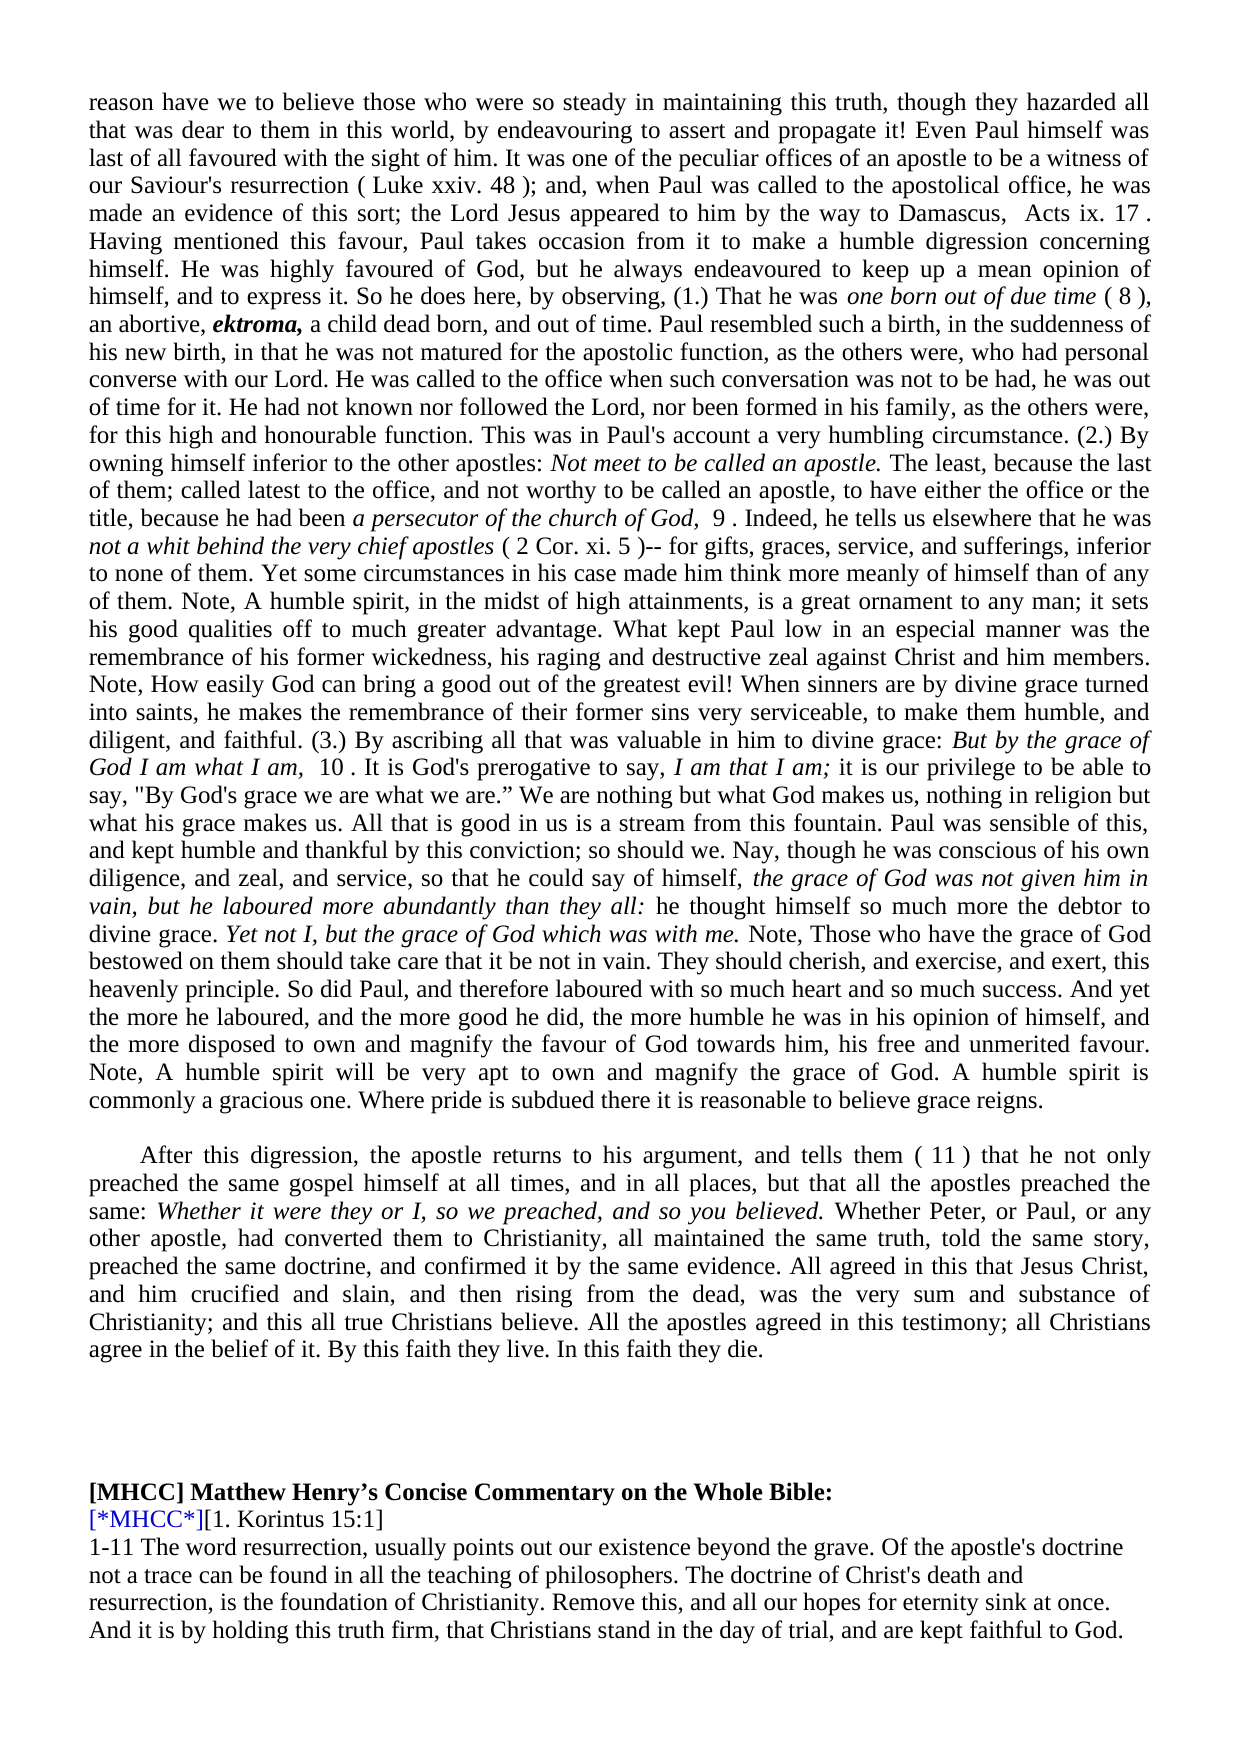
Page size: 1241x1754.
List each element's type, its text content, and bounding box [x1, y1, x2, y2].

text [MHCC] Matthew Henry’s Concise Commentary on the Whole Bible: [88, 1478, 1152, 1505]
text reason have we to believe those who were so steady in maintaining this truth, though they hazarded all that was dear to them in this world, by endeavouring to assert and propagate it! Even Paul himself was last of all favoured with the sight of him. It was one of the peculiar offices of an apostle to be a witness of our Saviour's resurrection ( Luke xxiv. 48 ); and, when Paul was called to the apostolical office, he was made an evidence of this sort; the Lord Jesus appeared to him by the way to Damascus, Acts ix. 17 . Having mentioned this favour, Paul takes occasion from it to make a humble digression concerning himself. He was highly favoured of God, but he always endeavoured to keep up a mean opinion of himself, and to express it. So he does here, by observing, (1.) That he was one born out of due time ( 8 ), an abortive, ektroma, a child dead born, and out of time. Paul resembled such a birth, in the suddenness of his new birth, in that he was not matured for the apostolic function, as the others were, who had personal converse with our Lord. He was called to the office when such conversation was not to be had, he was out of time for it. He had not known nor followed the Lord, nor been formed in his family, as the others were, for this high and honourable function. This was in Paul's account a very humbling circumstance. (2.) By owning himself inferior to the other apostles: Not meet to be called an apostle. The least, because the last of them; called latest to the office, and not worthy to be called an apostle, to have either the office or the title, because he had been a persecutor of the church of God, 9 . Indeed, he tells us elsewhere that he was not a whit behind the very chief apostles ( 2 Cor. xi. 5 )-- for gifts, graces, service, and sufferings, inferior to none of them. Yet some circumstances in his case made him think more meanly of himself than of any of them. Note, A humble spirit, in the midst of high attainments, is a great ornament to any man; it sets his good qualities off to much greater advantage. What kept Paul low in an especial manner was the remembrance of his former wickedness, his raging and destructive zeal against Christ and him members. Note, How easily God can bring a good out of the greatest evil! When sinners are by divine grace turned into saints, he makes the remembrance of their former sins very serviceable, to make them humble, and diligent, and faithful. (3.) By ascribing all that was valuable in him to divine grace: But by the grace of God I am what I am, 10 . It is God's prerogative to say, I am that I am; it is our privilege to be able to say, "By God's grace we are what we are.” We are nothing but what God makes us, nothing in religion but what his grace makes us. All that is good in us is a stream from this fountain. Paul was sensible of this, and kept humble and thankful by this conviction; so should we. Nay, though he was conscious of his own diligence, and zeal, and service, so that he could say of himself, the grace of God was not given him in vain, but he laboured more abundantly than they all: he thought himself so much more the debtor to divine grace. Yet not I, but the grace of God which was with me. Note, Those who have the grace of God bestowed on them should take care that it be not in vain. They should cherish, and exercise, and exert, this heavenly principle. So did Paul, and therefore laboured with so much heart and so much success. And yet the more he laboured, and the more good he did, the more humble he was in his opinion of himself, and the more disposed to own and magnify the favour of God towards him, his free and unmerited favour. Note, A humble spirit will be very apt to own and magnify the grace of God. A humble spirit is commonly a gracious one. Where pride is subdued there it is reasonable to believe grace reigns. After this digression, the apostle returns to his argument, and tells them ( 11 ) that he not only preached the same gospel himself at all times, and in all places, but that all the apostles preached the same: Whether it were they or I, so we preached, and so you believed. Whether Peter, or Paul, or any other apostle, had converted them to Christianity, all maintained the same truth, told the same story, preached the same doctrine, and confirmed it by the same evidence. All agreed in this that Jesus Christ, and him crucified and slain, and then rising from the dead, was the very sum and substance of Christianity; and this all true Christians believe. All the apostles agreed in this testimony; all Christians agree in the belief of it. By this faith they live. In this faith they die. [88, 88, 1152, 1418]
text [*MHCC*][1. Korintus 15:1] 1-11 The word resurrection, usually points out our existence beyond the grave. Of the apostle's doctrine not a trace can be found in all the teaching of philosophers. The doctrine of Christ's death and resurrection, is the foundation of Christianity. Remove this, and all our hopes for eternity sink at once. And it is by holding this truth firm, that Christians stand in the day of trial, and are kept faithful to God. [88, 1505, 1152, 1644]
